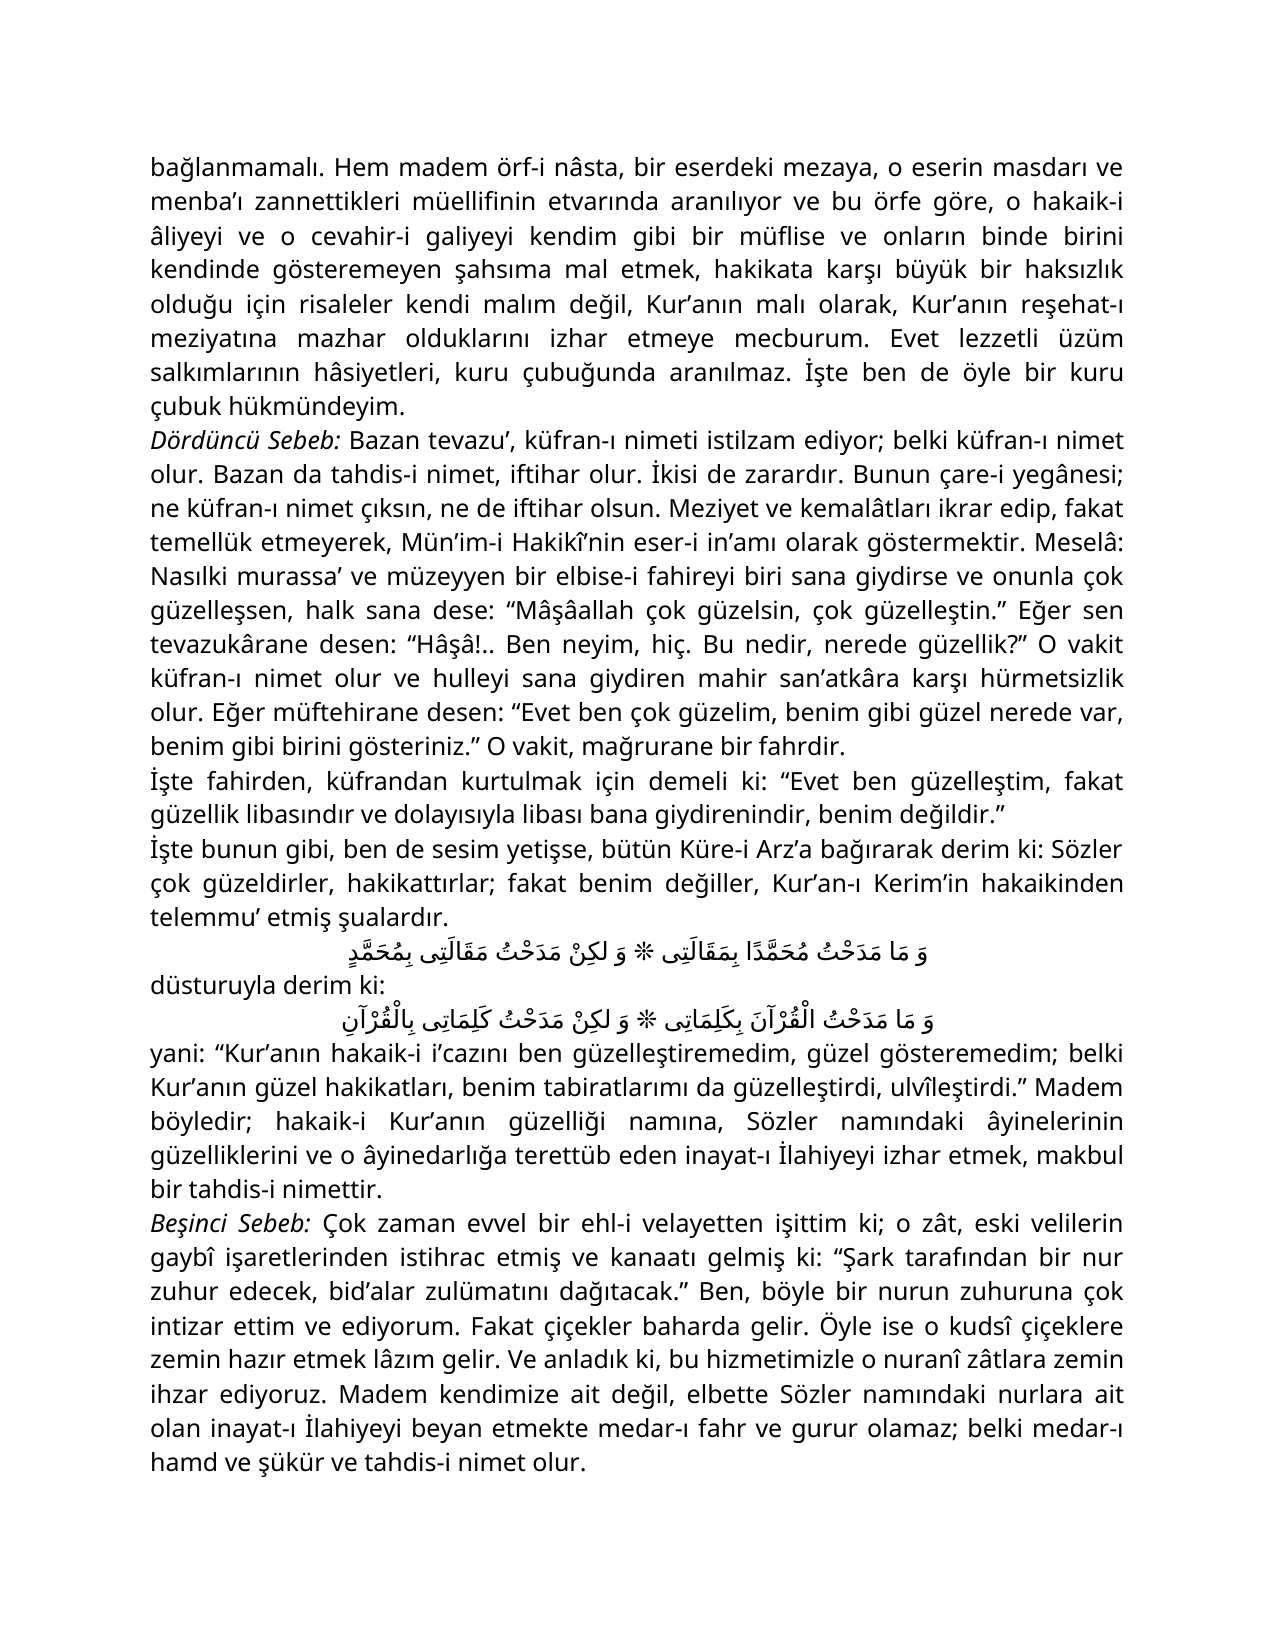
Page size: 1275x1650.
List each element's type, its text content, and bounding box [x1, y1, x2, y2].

text İşte fahirden, küfrandan kurtulmak için demeli ki: “Evet ben güzelleştim, fakat güzellik libasındır ve dolayısıyla libası bana giydirenindir, benim değildir.” [150, 763, 1125, 831]
text İşte bunun gibi, ben de sesim yetişse, bütün Küre-i Arz’a bağırarak derim ki: Sözler çok güzeldirler, hakikattırlar; fakat benim değiller, Kur’an-ı Kerim’in hakaikinden telemmu’ etmiş şualardır. [150, 831, 1125, 933]
text yani: “Kur’anın hakaik-i i’cazını ben güzelleştiremedim, güzel gösteremedim; belki Kur’anın güzel hakikatları, benim tabiratlarımı da güzelleştirdi, ulvîleştirdi.” Madem böyledir; hakaik-i Kur’anın güzelliği namına, Sözler namındaki âyinelerinin güzelliklerini ve o âyinedarlığa terettüb eden inayat-ı İlahiyeyi izhar etmek, makbul bir tahdis-i nimettir. [150, 1036, 1125, 1206]
text Beşinci Sebeb: Çok zaman evvel bir ehl-i velayetten işittim ki; o zât, eski velilerin gaybî işaretlerinden istihrac etmiş ve kanaatı gelmiş ki: “Şark tarafından bir nur zuhur edecek, bid’alar zulümatını dağıtacak.” Ben, böyle bir nurun zuhuruna çok intizar ettim ve ediyorum. Fakat çiçekler baharda gelir. Öyle ise o kudsî çiçeklere zemin hazır etmek lâzım gelir. Ve anladık ki, bu hizmetimizle o nuranî zâtlara zemin ihzar ediyoruz. Madem kendimize ait değil, elbette Sözler namındaki nurlara ait olan inayat-ı İlahiyeyi beyan etmekte medar-ı fahr ve gurur olamaz; belki medar-ı hamd ve şükür ve tahdis-i nimet olur. [150, 1206, 1125, 1478]
text Dördüncü Sebeb: Bazan tevazu’, küfran-ı nimeti istilzam ediyor; belki küfran-ı nimet olur. Bazan da tahdis-i nimet, iftihar olur. İkisi de zarardır. Bunun çare-i yegânesi; ne küfran-ı nimet çıksın, ne de iftihar olsun. Meziyet ve kemalâtları ikrar edip, fakat temellük etmeyerek, Mün’im-i Hakikî’nin eser-i in’amı olarak göstermektir. Meselâ: Nasılki murassa’ ve müzeyyen bir elbise-i fahireyi biri sana giydirse ve onunla çok güzelleşsen, halk sana dese: “Mâşâallah çok güzelsin, çok güzelleştin.” Eğer sen tevazukârane desen: “Hâşâ!.. Ben neyim, hiç. Bu nedir, nerede güzellik?” O vakit küfran-ı nimet olur ve hulleyi sana giydiren mahir san’atkâra karşı hürmetsizlik olur. Eğer müftehirane desen: “Evet ben çok güzelim, benim gibi güzel nerede var, benim gibi birini gösteriniz.” O vakit, mağrurane bir fahrdir. [150, 422, 1125, 763]
text وَ مَا مَدَحْتُ مُحَمَّدًا بِمَقَالَتِى ❊ وَ لكِنْ مَدَحْتُ مَقَالَتِى بِمُحَمَّدٍ [150, 933, 1125, 967]
text bağlanmamalı. Hem madem örf-i nâsta, bir eserdeki mezaya, o eserin masdarı ve menba’ı zannettikleri müellifinin etvarında aranılıyor ve bu örfe göre, o hakaik-i âliyeyi ve o cevahir-i galiyeyi kendim gibi bir müflise ve onların binde birini kendinde gösteremeyen şahsıma mal etmek, hakikata karşı büyük bir haksızlık olduğu için risaleler kendi malım değil, Kur’anın malı olarak, Kur’anın reşehat-ı meziyatına mazhar olduklarını izhar etmeye mecburum. Evet lezzetli üzüm salkımlarının hâsiyetleri, kuru çubuğunda aranılmaz. İşte ben de öyle bir kuru çubuk hükmündeyim. [150, 150, 1125, 422]
text düsturuyla derim ki: [150, 967, 1125, 1002]
text وَ مَا مَدَحْتُ الْقُرْآنَ بِكَلِمَاتِى ❊ وَ لكِنْ مَدَحْتُ كَلِمَاتِى بِالْقُرْآنِ [150, 1002, 1125, 1036]
